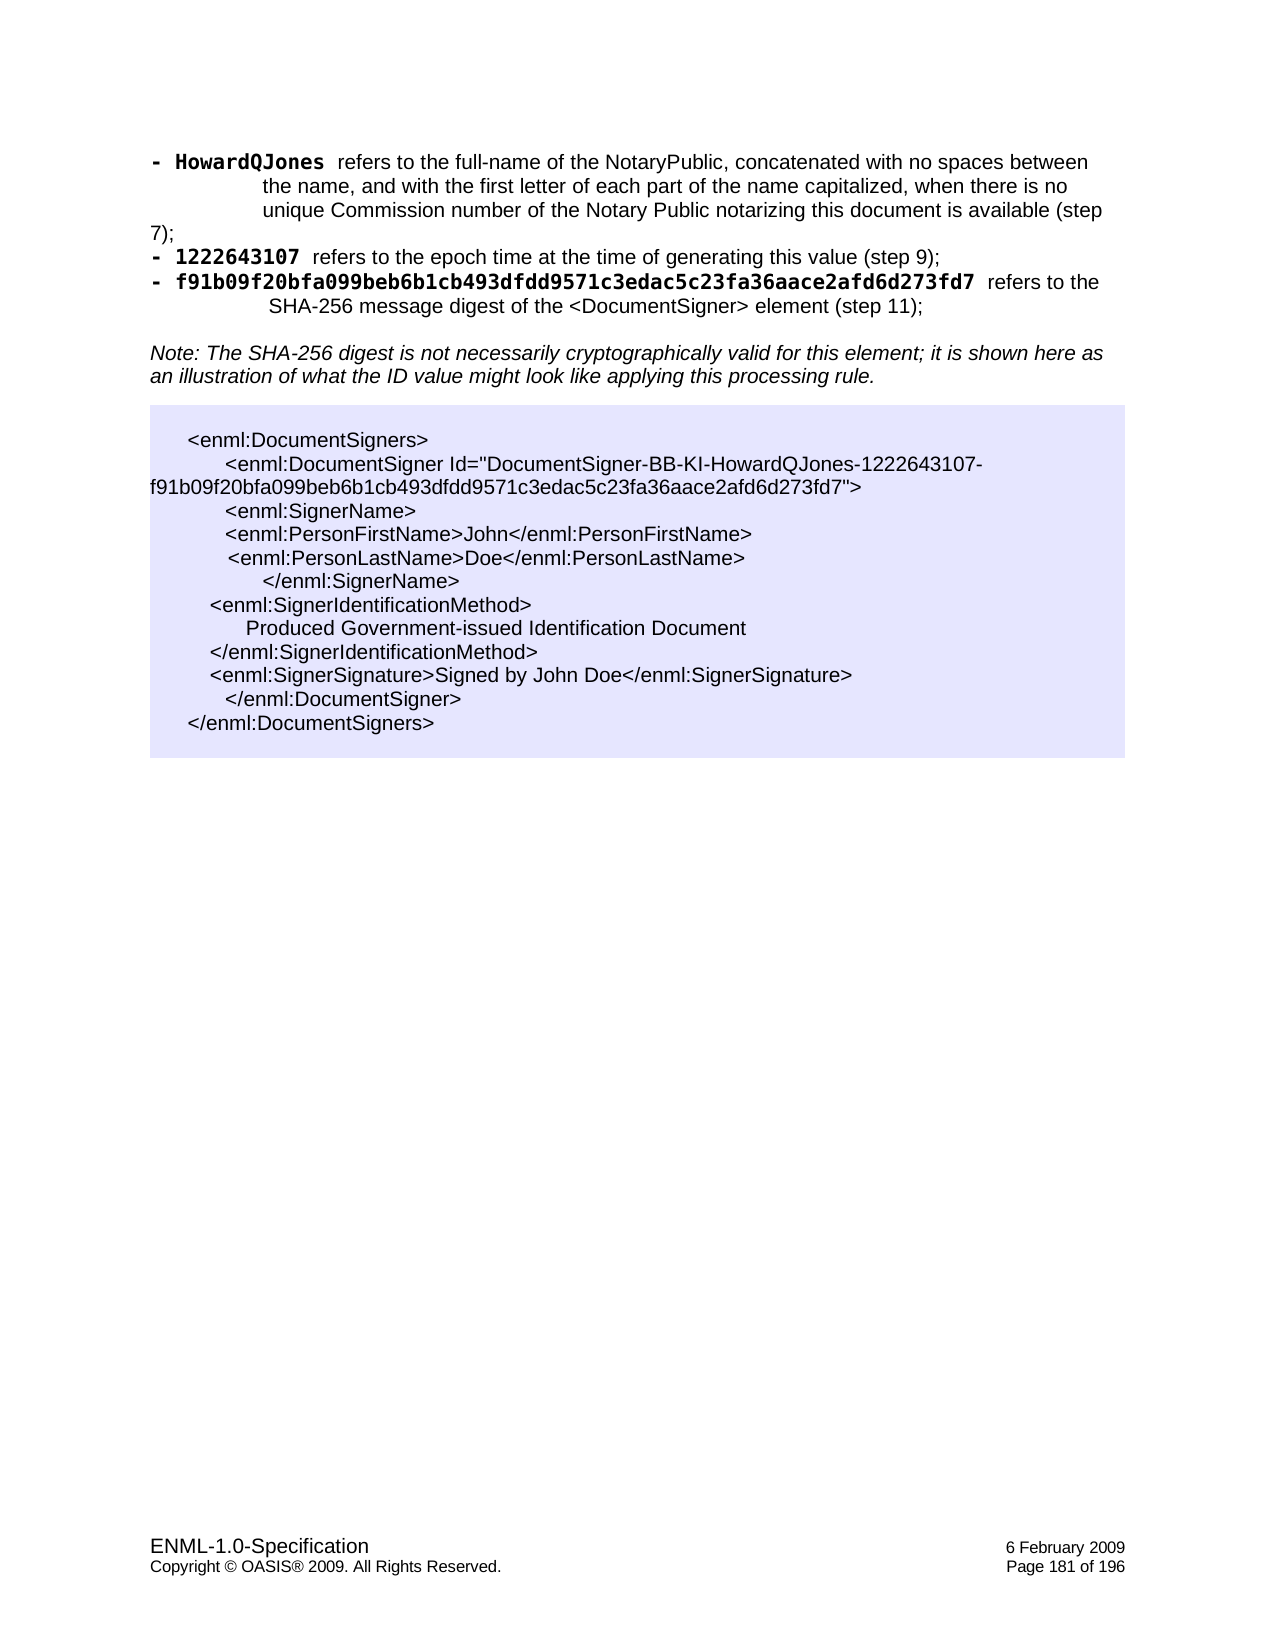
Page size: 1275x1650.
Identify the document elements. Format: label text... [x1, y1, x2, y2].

text <enml:DocumentSigners> <enml:DocumentSigner Id="DocumentSigner-BB-KI-HowardQJones-1222643107-f91b09f20bfa099beb6b1cb493dfdd9571c3edac5c23fa36aace2afd6d273fd7"> <enml:SignerName> <enml:PersonFirstName>John</enml:PersonFirstName> <enml:PersonLastName>Doe</enml:PersonLastName> </enml:SignerName> <enml:SignerIdentificationMethod> Produced Government-issued Identification Document </enml:SignerIdentificationMethod> <enml:SignerSignature>Signed by John Doe</enml:SignerSignature> </enml:DocumentSigner> </enml:DocumentSigners> [150, 405, 1125, 758]
text - HowardQJones refers to the full-name of the NotaryPublic, concatenated with no spaces between the name, and with the first letter of each part of the name capitalized, when there is no unique Commission number of the Notary Public notarizing this document is available (step 7); - 1222643107 refers to the epoch time at the time of generating this value (step 9); - f91b09f20bfa099beb6b1cb493dfdd9571c3edac5c23fa36aace2afd6d273fd7 refers to the SHA-256 message digest of the <DocumentSigner> element (step 11); Note: The SHA-256 digest is not necessarily cryptographically valid for this element; it is shown here as an illustration of what the ID value might look like applying this processing rule. [150, 150, 1125, 388]
